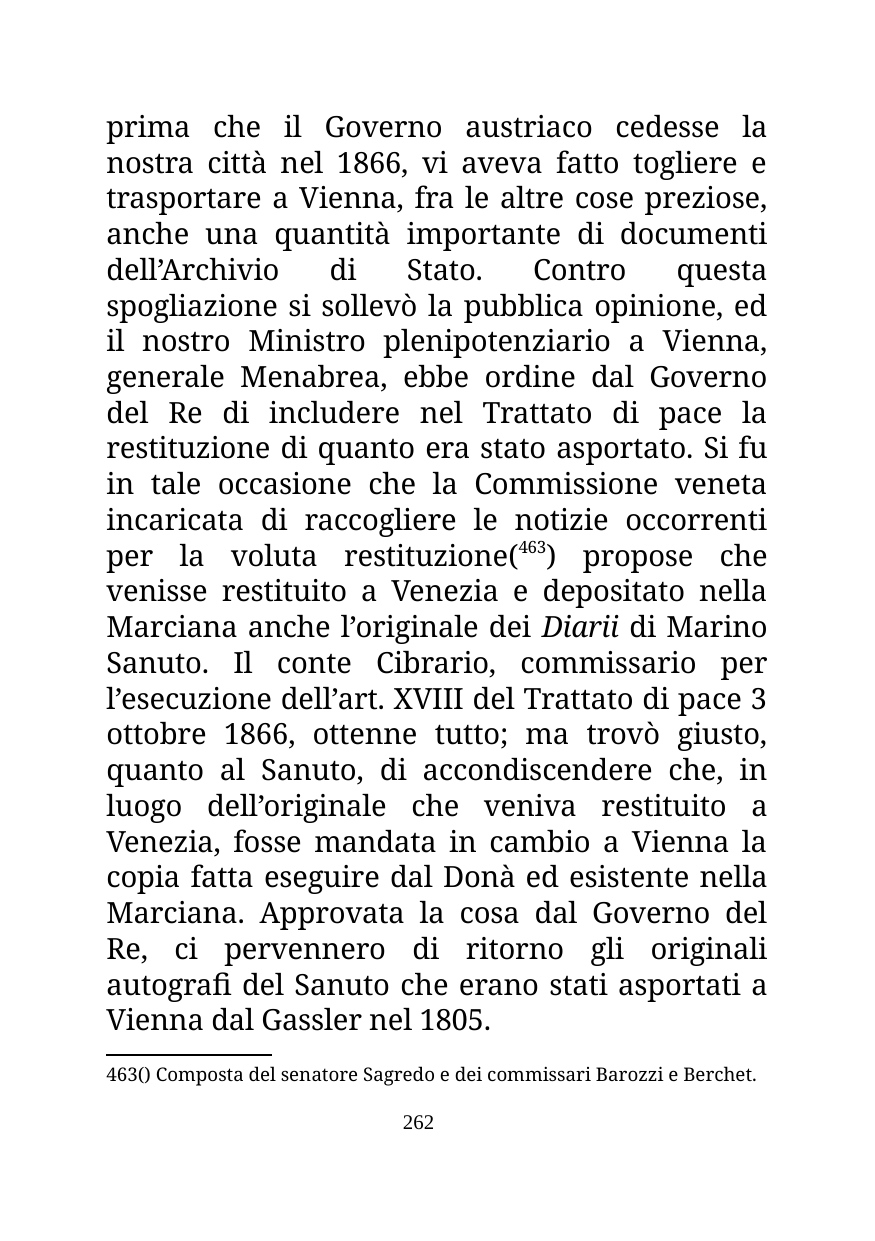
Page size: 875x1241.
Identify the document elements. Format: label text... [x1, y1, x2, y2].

text prima che il Governo austriaco cedesse la nostra città nel 1866, vi aveva fatto togliere e trasportare a Vienna, fra le altre cose preziose, anche una quantità importante di documenti dell’Archivio di Stato. Contro questa spogliazione si sollevò la pubblica opinione, ed il nostro Ministro plenipotenziario a Vienna, generale Menabrea, ebbe ordine dal Governo del Re di includere nel Trattato di pace la restituzione di quanto era stato asportato. Si fu in tale occasione che la Commissione veneta incaricata di raccogliere le notizie occorrenti per la voluta restituzione() propose che venisse restituito a Venezia e depositato nella Marciana anche l’originale dei Diarii di Marino Sanuto. Il conte Cibrario, commissario per l’esecuzione dell’art. XVIII del Trattato di pace 3 ottobre 1866, ottenne tutto; ma trovò giusto, quanto al Sanuto, di accondiscendere che, in luogo dell’originale che veniva restituito a Venezia, fosse mandata in cambio a Vienna la copia fatta eseguire dal Donà ed esistente nella Marciana. Approvata la cosa dal Governo del Re, ci pervennero di ritorno gli originali autografi del Sanuto che erano stati asportati a Vienna dal Gassler nel 1805. [106, 106, 768, 1039]
text () Composta del senatore Sagredo e dei commissari Barozzi e Berchet. [106, 1061, 768, 1087]
